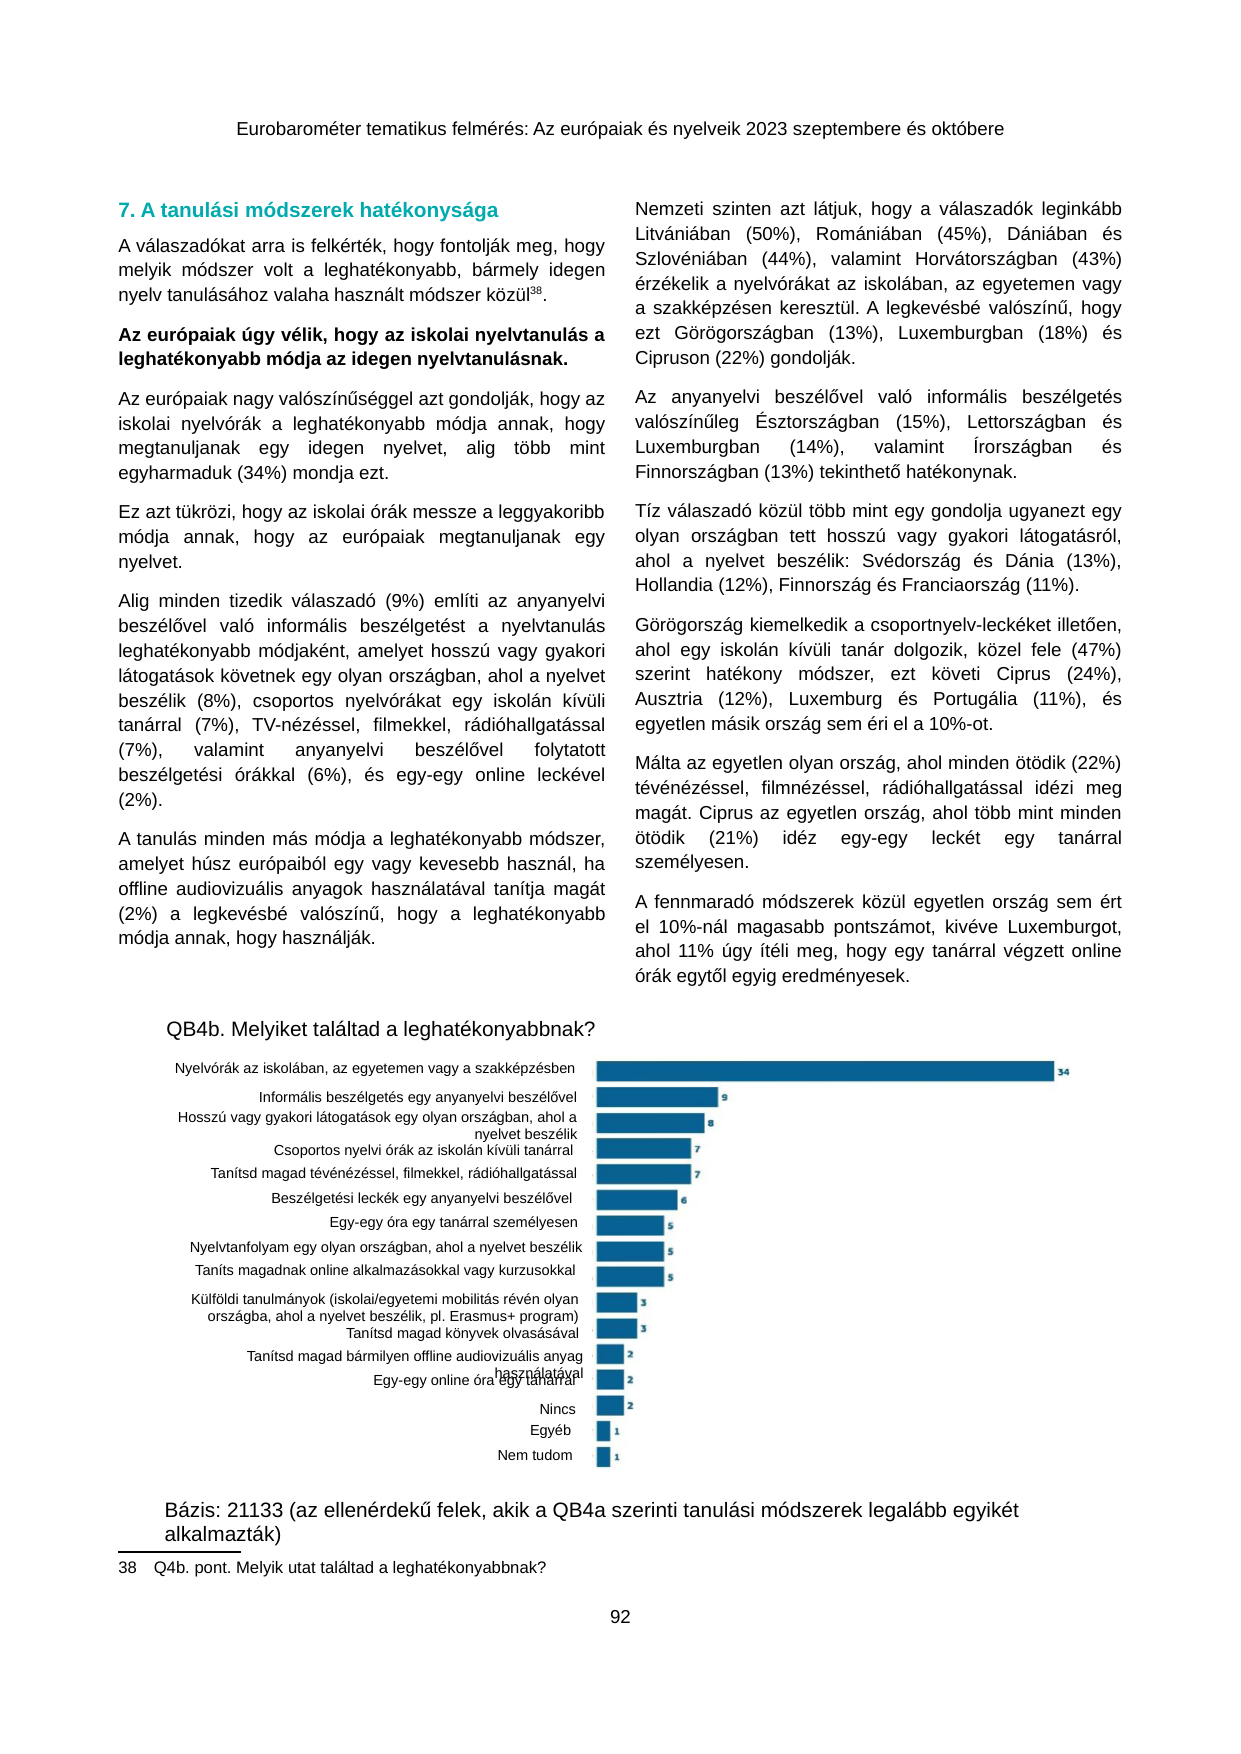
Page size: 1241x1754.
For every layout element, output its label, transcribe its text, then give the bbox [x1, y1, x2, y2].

text Tíz válaszadó közül több mint egy gondolja ugyanezt egy olyan országban tett hosszú vagy gyakori látogatásról, ahol a nyelvet beszélik: Svédország és Dánia (13%), Hollandia (12%), Finnország és Franciaország (11%). [635, 500, 1122, 596]
text Az európaiak úgy vélik, hogy az iskolai nyelvtanulás a leghatékonyabb módja az idegen nyelvtanulásnak. [118, 323, 605, 370]
text Málta az egyetlen olyan ország, ahol minden ötödik (22%) tévénézéssel, filmnézéssel, rádióhallgatással idézi meg magát. Ciprus az egyetlen ország, ahol több mint minden ötödik (21%) idéz egy-egy leckét egy tanárral személyesen. [635, 752, 1122, 873]
text Q4b. pont. Melyik utat találtad a leghatékonyabbnak? [118, 1558, 605, 1577]
picture [592, 1055, 1077, 1470]
text Az anyanyelvi beszélővel való informális beszélgetés valószínűleg Észtországban (15%), Lettországban és Luxemburgban (14%), valamint Írországban és Finnországban (13%) tekinthető hatékonynak. [635, 386, 1122, 482]
text Nemzeti szinten azt látjuk, hogy a válaszadók leginkább Litvániában (50%), Romániában (45%), Dániában és Szlovéniában (44%), valamint Horvátországban (43%) érzékelik a nyelvórákat az iskolában, az egyetemen vagy a szakképzésen keresztül. A legkevésbé valószínű, hogy ezt Görögországban (13%), Luxemburgban (18%) és Cipruson (22%) gondolják. [635, 198, 1122, 368]
text Alig minden tizedik válaszadó (9%) említi az anyanyelvi beszélővel való informális beszélgetést a nyelvtanulás leghatékonyabb módjaként, amelyet hosszú vagy gyakori látogatások követnek egy olyan országban, ahol a nyelvet beszélik (8%), csoportos nyelvórákat egy iskolán kívüli tanárral (7%), TV-nézéssel, filmekkel, rádióhallgatással (7%), valamint anyanyelvi beszélővel folytatott beszélgetési órákkal (6%), és egy-egy online leckével (2%). [118, 590, 605, 810]
text Görögország kiemelkedik a csoportnyelv-leckéket illetően, ahol egy iskolán kívüli tanár dolgozik, közel fele (47%) szerint hatékony módszer, ezt követi Ciprus (24%), Ausztria (12%), Luxemburg és Portugália (11%), és egyetlen másik ország sem éri el a 10%-ot. [635, 613, 1122, 734]
text A válaszadókat arra is felkérték, hogy fontolják meg, hogy melyik módszer volt a leghatékonyabb, bármely idegen nyelv tanulásához valaha használt módszer közül. [118, 234, 605, 306]
text A tanulás minden más módja a leghatékonyabb módszer, amelyet húsz európaiból egy vagy kevesebb használ, ha offline audiovizuális anyagok használatával tanítja magát (2%) a legkevésbé valószínű, hogy a leghatékonyabb módja annak, hogy használják. [118, 828, 605, 949]
subtitle 7. A tanulási módszerek hatékonysága [118, 198, 605, 222]
text A fennmaradó módszerek közül egyetlen ország sem ért el 10%-nál magasabb pontszámot, kivéve Luxemburgot, ahol 11% úgy ítéli meg, hogy egy tanárral végzett online órák egytől egyig eredményesek. [635, 891, 1122, 987]
text Ez azt tükrözi, hogy az iskolai órák messze a leggyakoribb módja annak, hogy az európaiak megtanuljanak egy nyelvet. [118, 501, 605, 572]
text Az európaiak nagy valószínűséggel azt gondolják, hogy az iskolai nyelvórák a leghatékonyabb módja annak, hogy megtanuljanak egy idegen nyelvet, alig több mint egyharmaduk (34%) mondja ezt. [118, 387, 605, 483]
